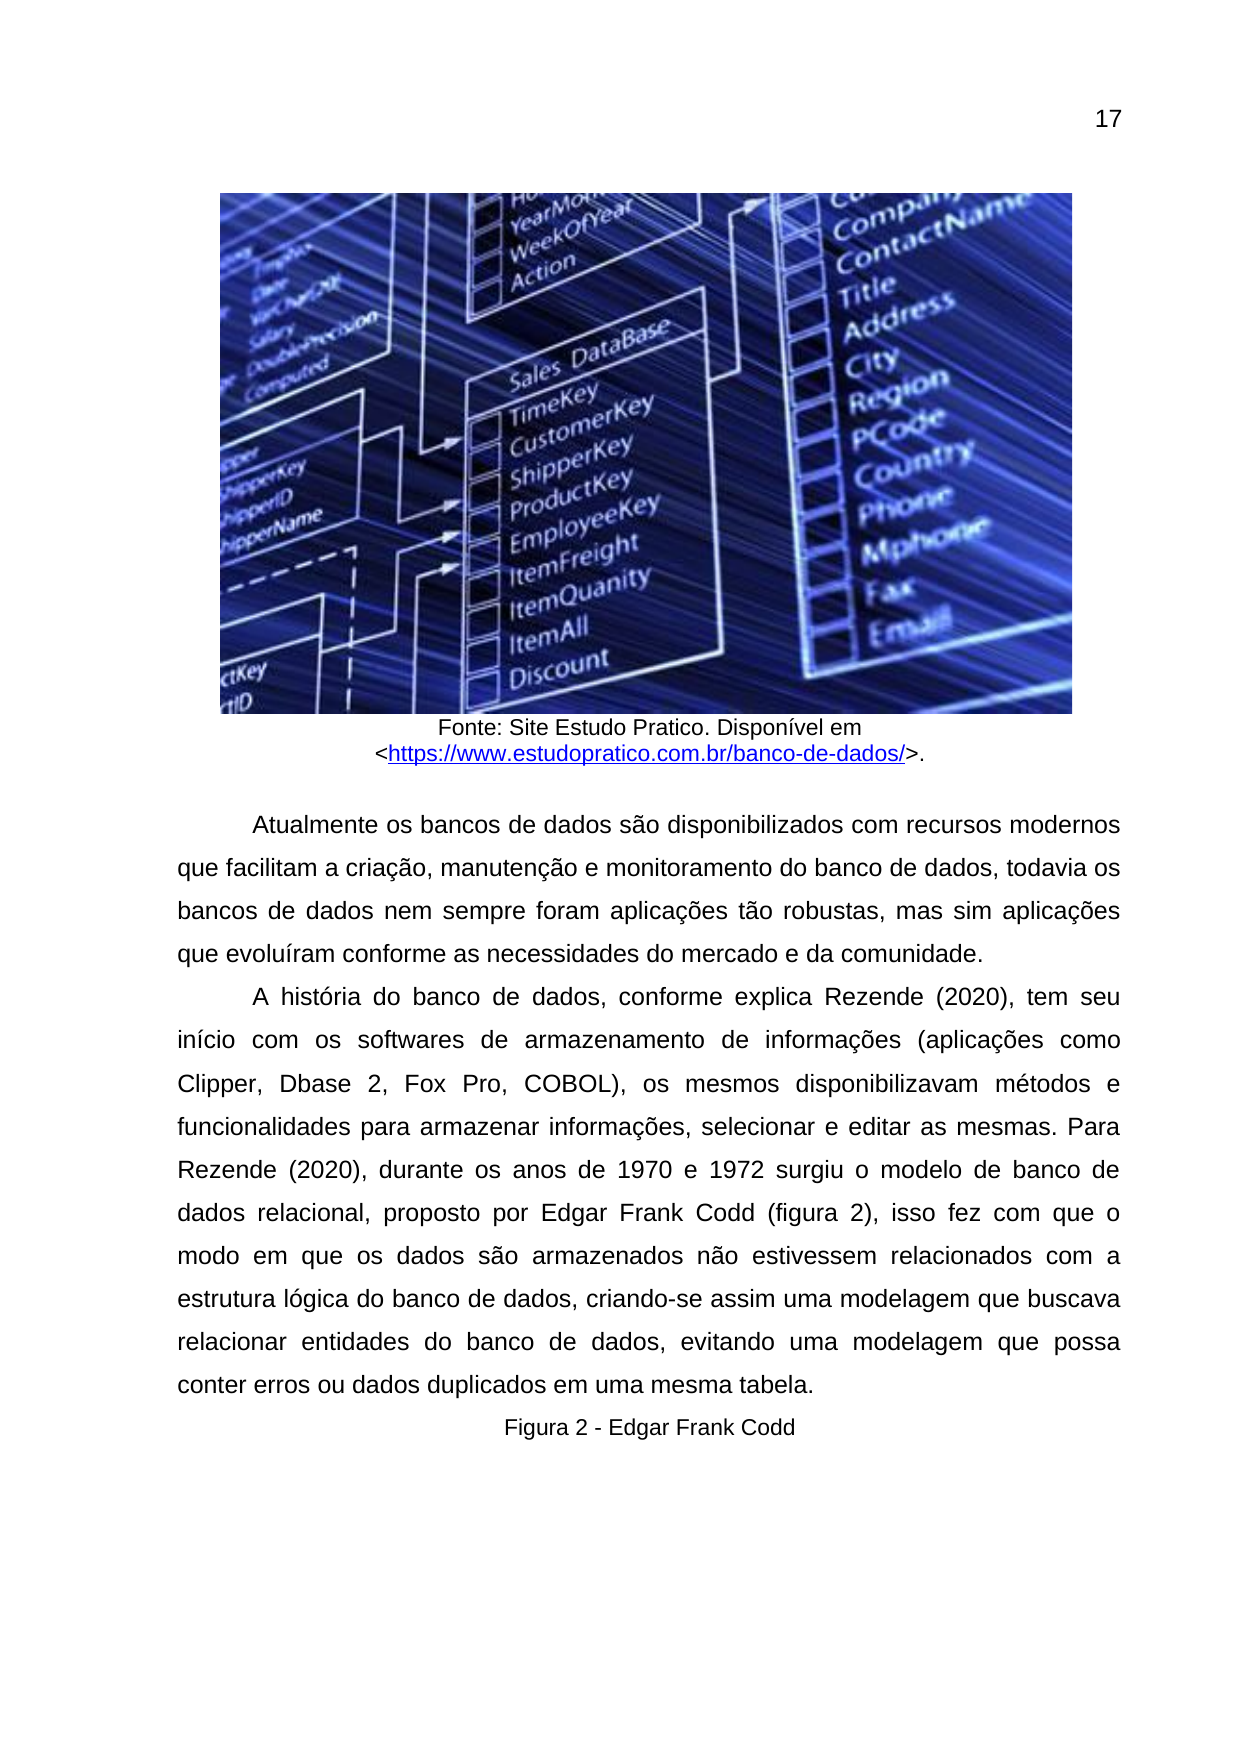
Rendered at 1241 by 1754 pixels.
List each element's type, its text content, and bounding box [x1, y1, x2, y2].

text Atualmente os bancos de dados são disponibilizados com recursos modernos que facilitam a criação, manutenção e monitoramento do banco de dados, todavia os bancos de dados nem sempre foram aplicações tão robustas, mas sim aplicações que evoluíram conforme as necessidades do mercado e da comunidade. [177, 810, 1122, 968]
text Figura 2 - Edgar Frank Codd [177, 1414, 1122, 1440]
text <https://www.estudopratico.com.br/banco-de-dados/>. [177, 740, 1122, 767]
text Fonte: Site Estudo Pratico. Disponível em [177, 177, 1122, 740]
text A história do banco de dados, conforme explica Rezende (2020), tem seu início com os softwares de armazenamento de informações (aplicações como Clipper, Dbase 2, Fox Pro, COBOL), os mesmos disponibilizavam métodos e funcionalidades para armazenar informações, selecionar e editar as mesmas. Para Rezende (2020), durante os anos de 1970 e 1972 surgiu o modelo de banco de dados relacional, proposto por Edgar Frank Codd (figura 2), isso fez com que o modo em que os dados são armazenados não estivessem relacionados com a estrutura lógica do banco de dados, criando-se assim uma modelagem que buscava relacionar entidades do banco de dados, evitando uma modelagem que possa conter erros ou dados duplicados em uma mesma tabela. [177, 982, 1122, 1399]
picture [220, 193, 1073, 714]
